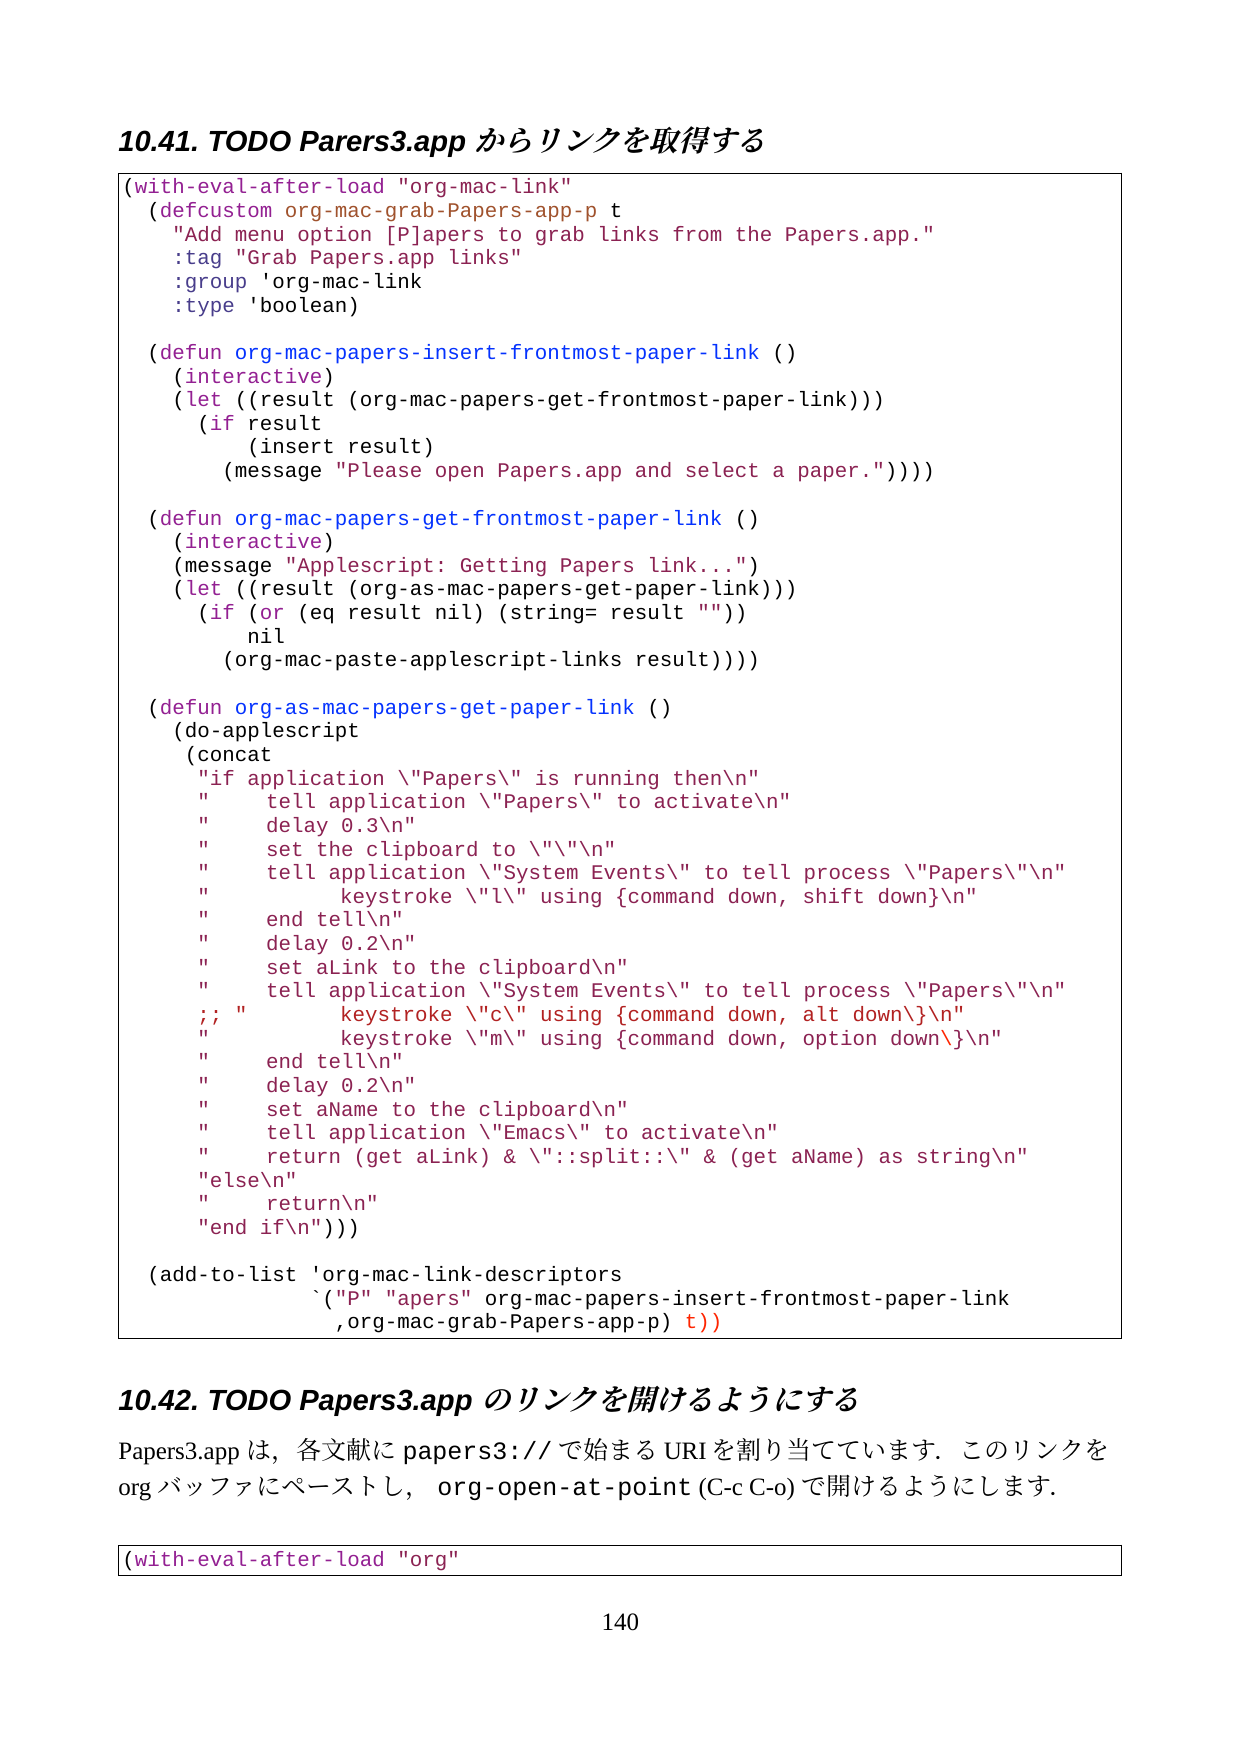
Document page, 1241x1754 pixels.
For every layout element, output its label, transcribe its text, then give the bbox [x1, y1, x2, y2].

text (do-applescript [119, 716, 1121, 740]
text "Add menu option [P]apers to grab links from the Papers.app." [119, 220, 1121, 243]
text " return (get aLink) & \"::split::\" & (get aName) as string\n" [119, 1142, 1121, 1166]
text " set aLink to the clipboard\n" [119, 953, 1121, 976]
text "end if\n"))) [119, 1213, 1121, 1237]
text (message "Applescript: Getting Papers link...") [119, 551, 1121, 574]
text (let ((result (org-mac-papers-get-frontmost-paper-link))) [119, 385, 1121, 409]
text (interactive) [119, 527, 1121, 551]
text (with-eval-after-load "org-mac-link" [119, 174, 1121, 196]
subtitle TODO Papers3.app のリンクを開けるようにする [118, 1376, 1122, 1418]
text (add-to-list 'org-mac-link-descriptors [119, 1260, 1121, 1284]
text (org-mac-paste-applescript-links result)))) [119, 645, 1121, 669]
text " tell application \"Emacs\" to activate\n" [119, 1118, 1121, 1142]
text " keystroke \"m\" using {command down, option down\}\n" [119, 1024, 1121, 1047]
text nil [119, 622, 1121, 645]
text :type 'boolean) [119, 291, 1121, 314]
text (defun org-mac-papers-get-frontmost-paper-link () [119, 503, 1121, 527]
text " tell application \"System Events\" to tell process \"Papers\"\n" [119, 858, 1121, 882]
text (with-eval-after-load "org" [119, 1546, 1121, 1575]
text (message "Please open Papers.app and select a paper.")))) [119, 456, 1121, 480]
text " tell application \"Papers\" to activate\n" [119, 787, 1121, 811]
text " delay 0.2\n" [119, 929, 1121, 953]
text " end tell\n" [119, 1047, 1121, 1071]
text (defcustom org-mac-grab-Papers-app-p t [119, 196, 1121, 220]
text :tag "Grab Papers.app links" [119, 243, 1121, 267]
text " delay 0.3\n" [119, 811, 1121, 834]
text (defun org-as-mac-papers-get-paper-link () [119, 693, 1121, 716]
text " end tell\n" [119, 906, 1121, 929]
text (if (or (eq result nil) (string= result "")) [119, 598, 1121, 622]
text " delay 0.2\n" [119, 1071, 1121, 1095]
text Papers3.app は，各文献に papers3:// で始まるURIを割り当てています．このリンクを org バッファにペーストし， org-open-at-point (C-c C-o) で開けるようにします． [118, 1431, 1122, 1532]
text :group 'org-mac-link [119, 267, 1121, 291]
text (interactive) [119, 362, 1121, 385]
text (defun org-mac-papers-insert-frontmost-paper-link () [119, 338, 1121, 362]
text `("P" "apers" org-mac-papers-insert-frontmost-paper-link [119, 1284, 1121, 1307]
text " keystroke \"l\" using {command down, shift down}\n" [119, 882, 1121, 906]
text " tell application \"System Events\" to tell process \"Papers\"\n" [119, 976, 1121, 1000]
text " return\n" [119, 1189, 1121, 1213]
text (let ((result (org-as-mac-papers-get-paper-link))) [119, 574, 1121, 598]
text (if result [119, 409, 1121, 433]
text ;; " keystroke \"c\" using {command down, alt down\}\n" [119, 1000, 1121, 1024]
text (insert result) [119, 433, 1121, 456]
subtitle TODO Parers3.app からリンクを取得する [118, 118, 1122, 160]
text " set the clipboard to \"\"\n" [119, 834, 1121, 858]
text " set aName to the clipboard\n" [119, 1095, 1121, 1118]
text "else\n" [119, 1166, 1121, 1189]
text ,org-mac-grab-Papers-app-p) t)) [119, 1307, 1121, 1338]
text "if application \"Papers\" is running then\n" [119, 764, 1121, 787]
text (concat [119, 740, 1121, 764]
